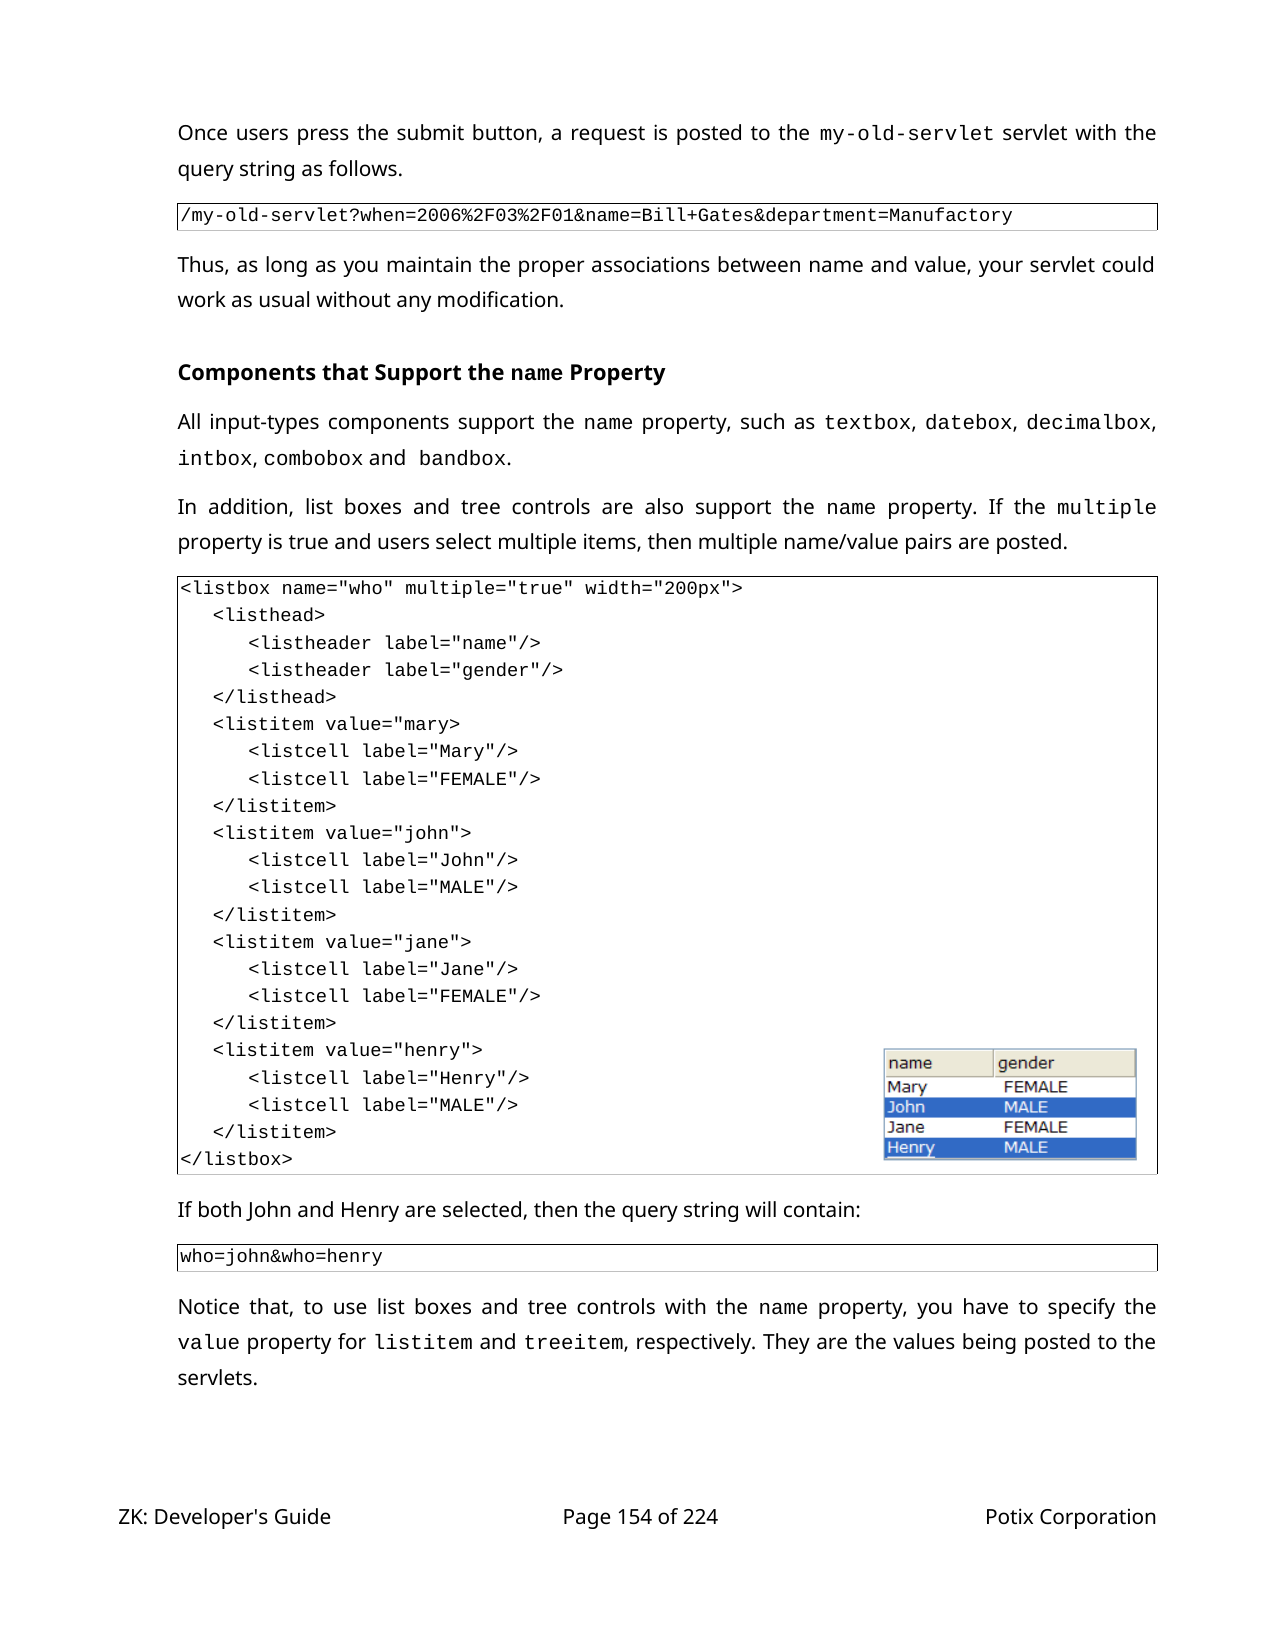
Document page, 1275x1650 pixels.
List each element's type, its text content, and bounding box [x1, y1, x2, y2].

text <listcell label="FEMALE"/> [178, 984, 1157, 1008]
text Thus, as long as you maintain the proper associations between name and value, your servlet could work as usual without any modification. [177, 250, 1157, 314]
text <listcell label="FEMALE"/> [178, 766, 1157, 791]
text <listitem value="mary> [178, 712, 1157, 736]
text <listbox name="who" multiple="true" width="200px"> [178, 577, 1157, 600]
text </listitem> [178, 1120, 880, 1144]
text If both John and Henry are selected, then the query string will contain: [177, 1195, 1157, 1223]
text <listcell label="MALE"/> [178, 875, 1157, 899]
text </listitem> [178, 902, 1157, 927]
text <listitem value="john"> [178, 821, 1157, 845]
text </listbox> [178, 1147, 1157, 1174]
text [1142, 1120, 1157, 1144]
text <listheader label="name"/> [178, 631, 1157, 655]
text <listheader label="gender"/> [178, 658, 1157, 682]
text All input-types components support the name property, such as textbox, datebox, decimalbox, intbox, combobox and bandbox. [177, 407, 1157, 471]
text <listcell label="Jane"/> [178, 957, 1157, 981]
text Notice that, to use list boxes and tree controls with the name property, you have to specify the value property for listitem and treeitem, respectively. They are the values being posted to the servlets. [177, 1292, 1157, 1391]
text <listcell label="John"/> [178, 848, 1157, 872]
text <listhead> [178, 603, 1157, 628]
subtitle Components that Support the name Property [177, 356, 1157, 386]
picture [880, 1046, 1142, 1163]
text <listcell label="Mary"/> [178, 739, 1157, 763]
text </listitem> [178, 794, 1157, 818]
text Once users press the submit button, a request is posted to the my-old-servlet servlet with the query string as follows. [177, 118, 1157, 182]
text who=john&who=henry [178, 1245, 1157, 1271]
text <listcell label="Henry"/> [178, 1066, 880, 1090]
text </listhead> [178, 685, 1157, 709]
text <listcell label="MALE"/> [178, 1093, 880, 1117]
text /my-old-servlet?when=2006%2F03%2F01&name=Bill+Gates&department=Manufactory [178, 204, 1157, 230]
text <listitem value="henry"> [178, 1038, 1157, 1063]
text In addition, list boxes and tree controls are also support the name property. If the multiple property is true and users select multiple items, then multiple name/value pairs are posted. [177, 492, 1157, 556]
text </listitem> [178, 1011, 1157, 1035]
text <listitem value="jane"> [178, 929, 1157, 954]
